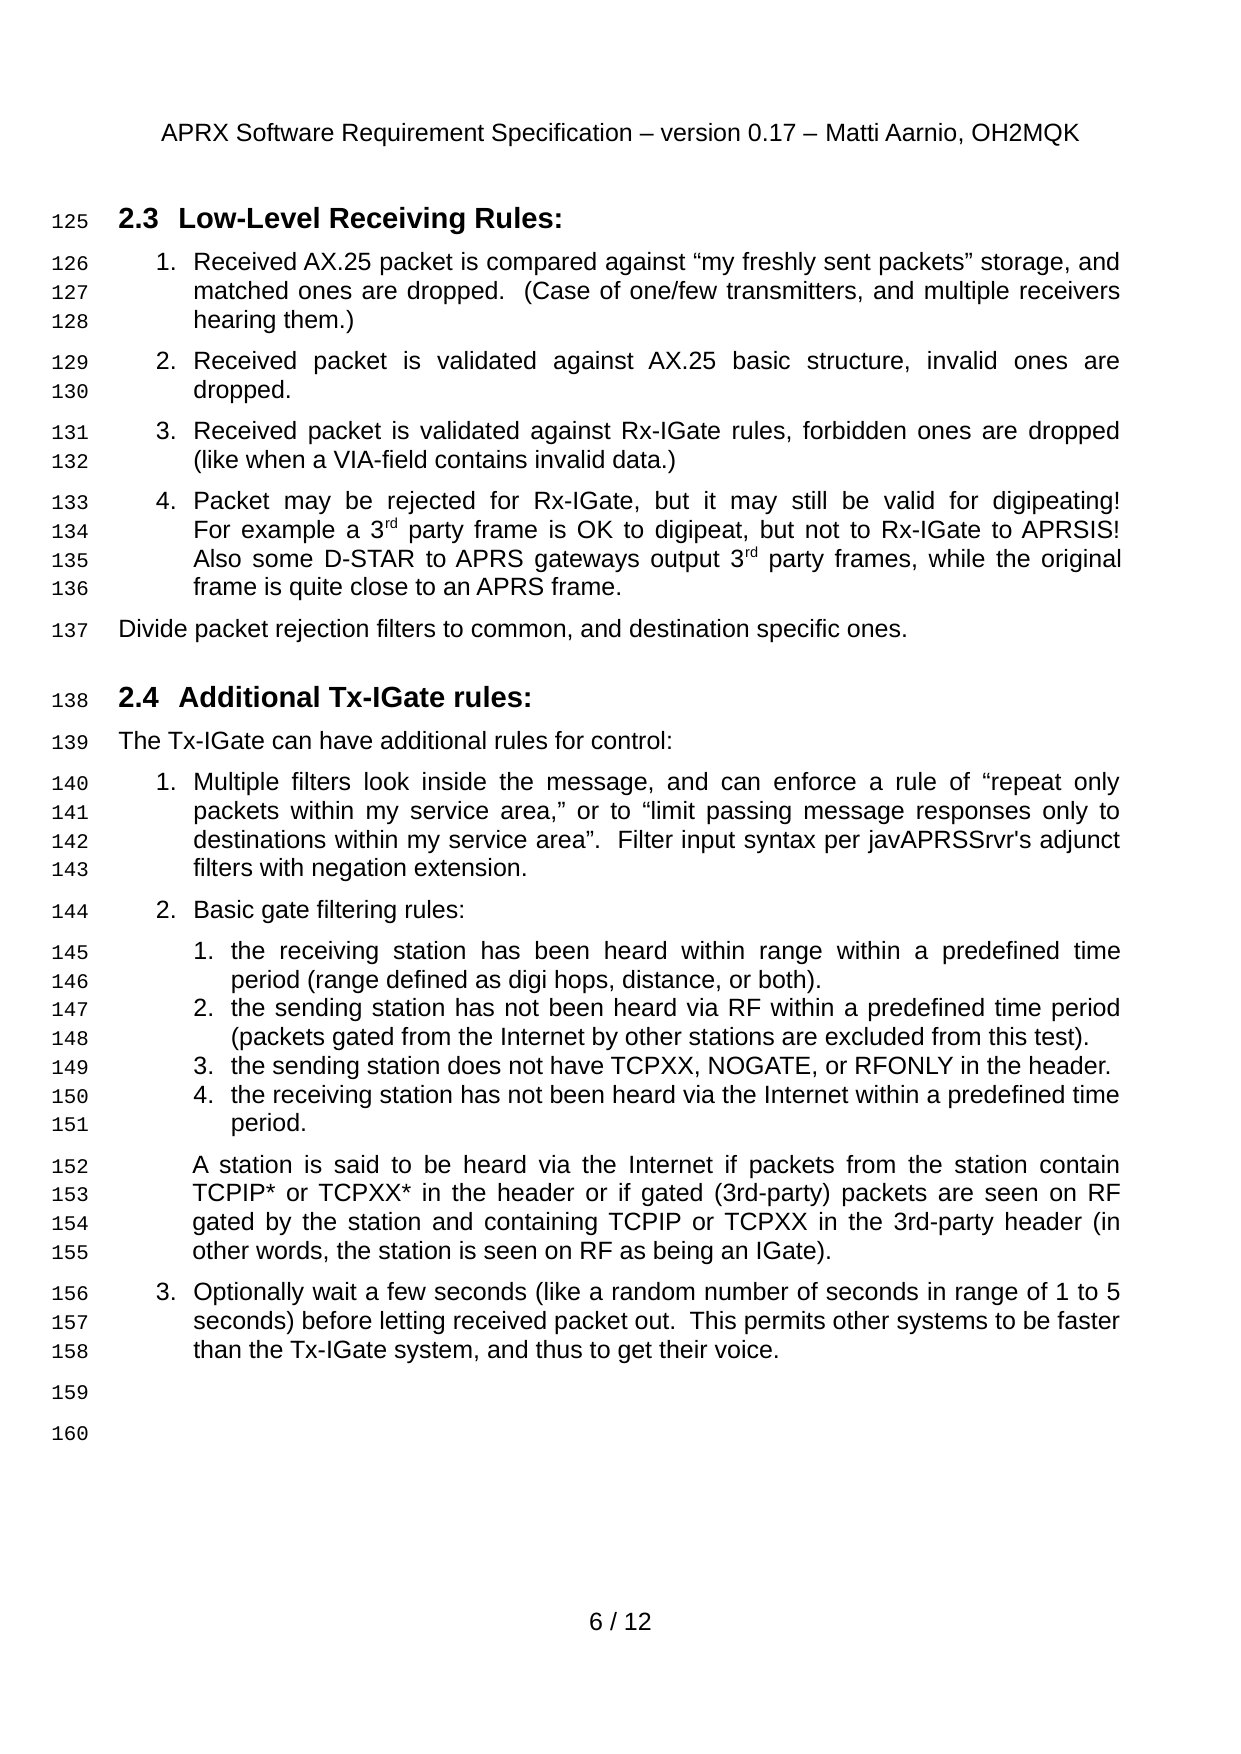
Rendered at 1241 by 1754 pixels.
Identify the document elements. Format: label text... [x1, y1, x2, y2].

text The Tx-IGate can have additional rules for control: [118, 726, 1122, 755]
list Basic gate filtering rules: [156, 895, 1122, 923]
list the sending station does not have TCPXX, NOGATE, or RFONLY in the header. [193, 1051, 1122, 1080]
list the sending station has not been heard via RF within a predefined time period (packets gated from the Internet by other stations are excluded from this test). [193, 993, 1122, 1051]
list Received packet is validated against Rx-IGate rules, forbidden ones are dropped (like when a VIA-field contains invalid data.) [156, 416, 1122, 474]
list Packet may be rejected for Rx-IGate, but it may still be valid for digipeating! For example a 3rd party frame is OK to digipeat, but not to Rx-IGate to APRSIS! Also some D-STAR to APRS gateways output 3rd party frames, while the original frame is quite close to an APRS frame. [156, 486, 1122, 601]
list Received packet is validated against AX.25 basic structure, invalid ones are dropped. [156, 346, 1122, 404]
subtitle Low-Level Receiving Rules: [118, 201, 1122, 235]
list the receiving station has not been heard via the Internet within a predefined time period. [193, 1080, 1122, 1137]
list the receiving station has been heard within range within a predefined time period (range defined as digi hops, distance, or both). [193, 936, 1122, 993]
list Optionally wait a few seconds (like a random number of seconds in range of 1 to 5 seconds) before letting received packet out. This permits other systems to be faster than the Tx-IGate system, and thus to get their voice. [156, 1277, 1122, 1363]
text A station is said to be heard via the Internet if packets from the station contain TCPIP* or TCPXX* in the header or if gated (3rd-party) packets are seen on RF gated by the station and containing TCPIP or TCPXX in the 3rd-party header (in other words, the station is seen on RF as being an IGate). [192, 1150, 1122, 1265]
list Received AX.25 packet is compared against “my freshly sent packets” storage, and matched ones are dropped. (Case of one/few transmitters, and multiple receivers hearing them.) [156, 247, 1122, 334]
list Multiple filters look inside the message, and can enforce a rule of “repeat only packets within my service area,” or to “limit passing message responses only to destinations within my service area”. Filter input syntax per javAPRSSrvr's adjunct filters with negation extension. [156, 767, 1122, 882]
text Divide packet rejection filters to common, and destination specific ones. [118, 614, 1122, 642]
subtitle Additional Tx-IGate rules: [118, 680, 1122, 713]
